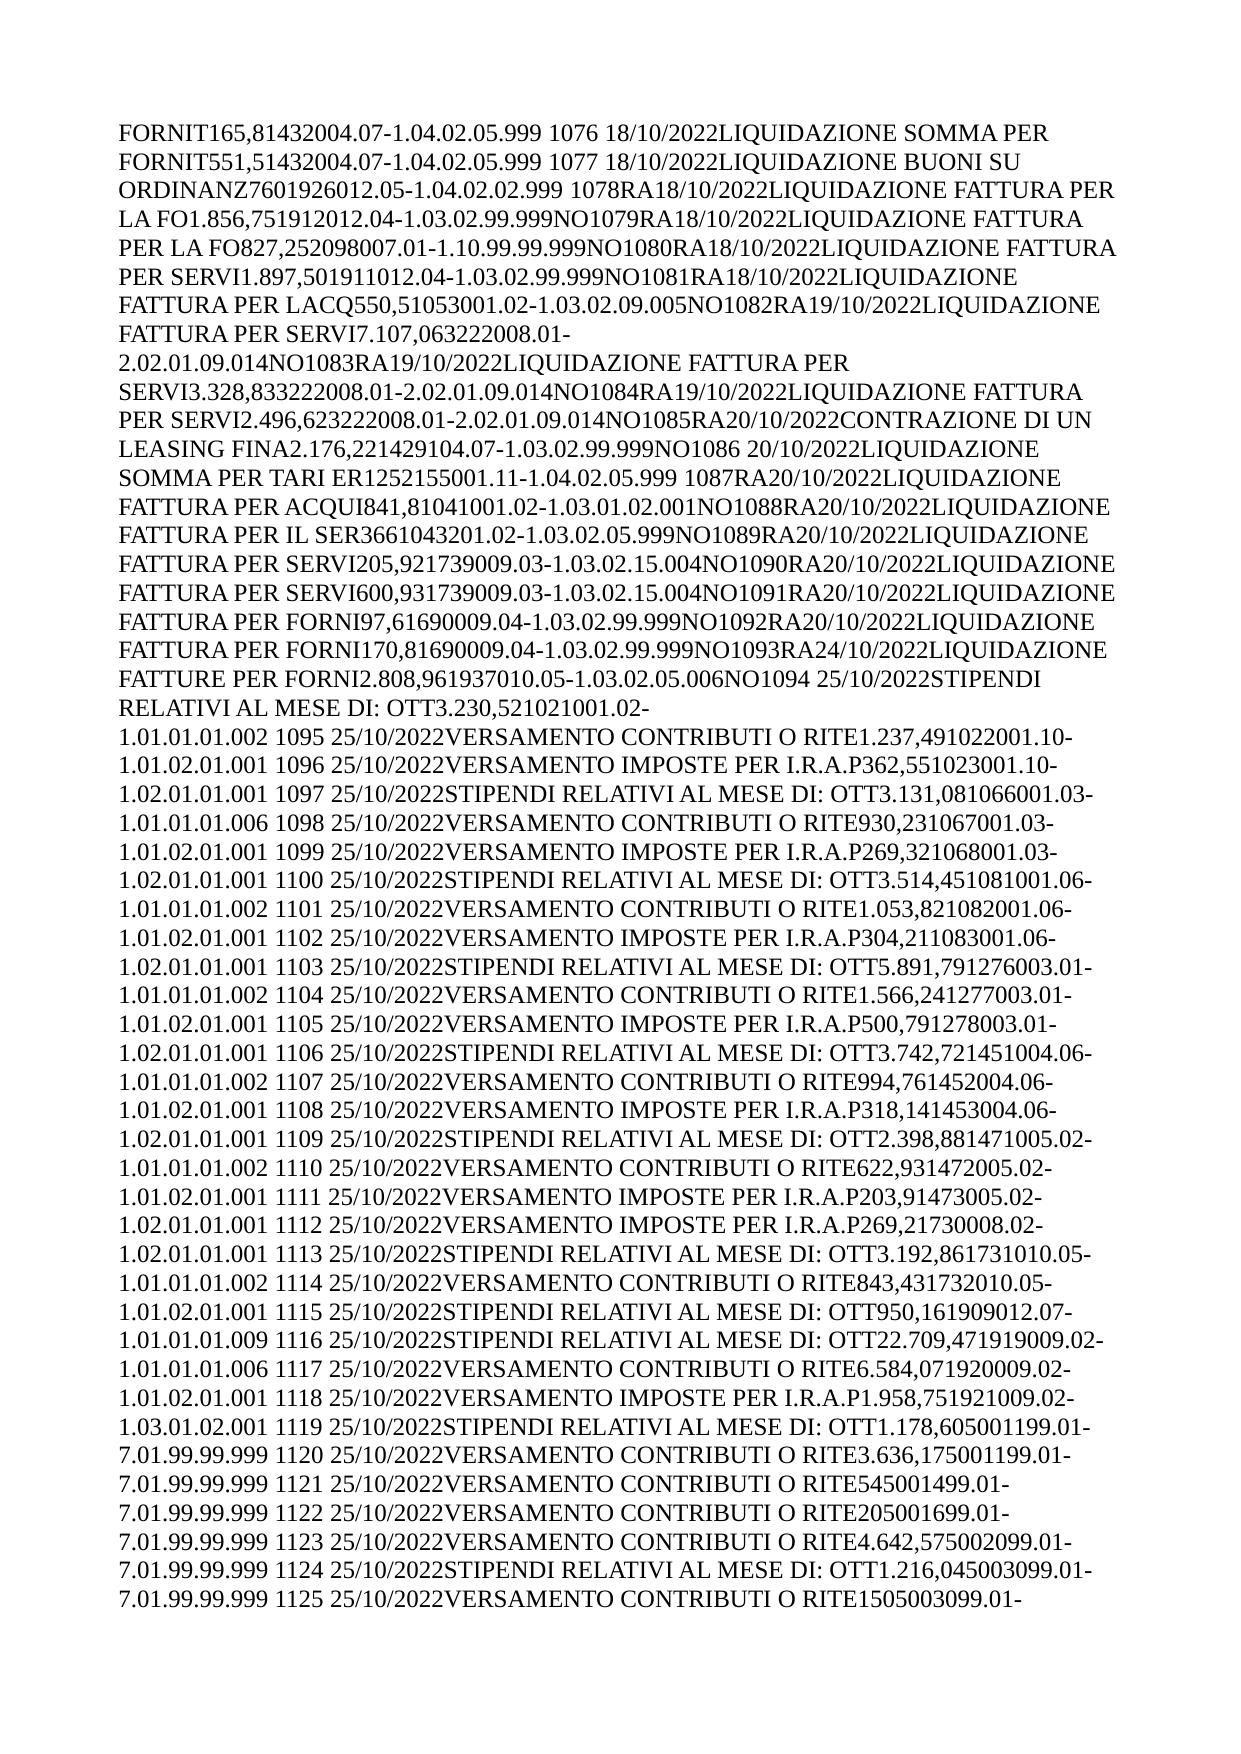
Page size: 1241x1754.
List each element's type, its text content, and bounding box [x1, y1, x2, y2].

text FORNIT165,81432004.07-1.04.02.05.999 1076 18/10/2022LIQUIDAZIONE SOMMA PER FORNIT551,51432004.07-1.04.02.05.999 1077 18/10/2022LIQUIDAZIONE BUONI SU ORDINANZ7601926012.05-1.04.02.02.999 1078RA18/10/2022LIQUIDAZIONE FATTURA PER LA FO1.856,751912012.04-1.03.02.99.999NO1079RA18/10/2022LIQUIDAZIONE FATTURA PER LA FO827,252098007.01-1.10.99.99.999NO1080RA18/10/2022LIQUIDAZIONE FATTURA PER SERVI1.897,501911012.04-1.03.02.99.999NO1081RA18/10/2022LIQUIDAZIONE FATTURA PER LACQ550,51053001.02-1.03.02.09.005NO1082RA19/10/2022LIQUIDAZIONE FATTURA PER SERVI7.107,063222008.01-2.02.01.09.014NO1083RA19/10/2022LIQUIDAZIONE FATTURA PER SERVI3.328,833222008.01-2.02.01.09.014NO1084RA19/10/2022LIQUIDAZIONE FATTURA PER SERVI2.496,623222008.01-2.02.01.09.014NO1085RA20/10/2022CONTRAZIONE DI UN LEASING FINA2.176,221429104.07-1.03.02.99.999NO1086 20/10/2022LIQUIDAZIONE SOMMA PER TARI ER1252155001.11-1.04.02.05.999 1087RA20/10/2022LIQUIDAZIONE FATTURA PER ACQUI841,81041001.02-1.03.01.02.001NO1088RA20/10/2022LIQUIDAZIONE FATTURA PER IL SER3661043201.02-1.03.02.05.999NO1089RA20/10/2022LIQUIDAZIONE FATTURA PER SERVI205,921739009.03-1.03.02.15.004NO1090RA20/10/2022LIQUIDAZIONE FATTURA PER SERVI600,931739009.03-1.03.02.15.004NO1091RA20/10/2022LIQUIDAZIONE FATTURA PER FORNI97,61690009.04-1.03.02.99.999NO1092RA20/10/2022LIQUIDAZIONE FATTURA PER FORNI170,81690009.04-1.03.02.99.999NO1093RA24/10/2022LIQUIDAZIONE FATTURE PER FORNI2.808,961937010.05-1.03.02.05.006NO1094 25/10/2022STIPENDI RELATIVI AL MESE DI: OTT3.230,521021001.02-1.01.01.01.002 1095 25/10/2022VERSAMENTO CONTRIBUTI O RITE1.237,491022001.10-1.01.02.01.001 1096 25/10/2022VERSAMENTO IMPOSTE PER I.R.A.P362,551023001.10-1.02.01.01.001 1097 25/10/2022STIPENDI RELATIVI AL MESE DI: OTT3.131,081066001.03-1.01.01.01.006 1098 25/10/2022VERSAMENTO CONTRIBUTI O RITE930,231067001.03-1.01.02.01.001 1099 25/10/2022VERSAMENTO IMPOSTE PER I.R.A.P269,321068001.03-1.02.01.01.001 1100 25/10/2022STIPENDI RELATIVI AL MESE DI: OTT3.514,451081001.06-1.01.01.01.002 1101 25/10/2022VERSAMENTO CONTRIBUTI O RITE1.053,821082001.06-1.01.02.01.001 1102 25/10/2022VERSAMENTO IMPOSTE PER I.R.A.P304,211083001.06-1.02.01.01.001 1103 25/10/2022STIPENDI RELATIVI AL MESE DI: OTT5.891,791276003.01-1.01.01.01.002 1104 25/10/2022VERSAMENTO CONTRIBUTI O RITE1.566,241277003.01-1.01.02.01.001 1105 25/10/2022VERSAMENTO IMPOSTE PER I.R.A.P500,791278003.01-1.02.01.01.001 1106 25/10/2022STIPENDI RELATIVI AL MESE DI: OTT3.742,721451004.06-1.01.01.01.002 1107 25/10/2022VERSAMENTO CONTRIBUTI O RITE994,761452004.06-1.01.02.01.001 1108 25/10/2022VERSAMENTO IMPOSTE PER I.R.A.P318,141453004.06-1.02.01.01.001 1109 25/10/2022STIPENDI RELATIVI AL MESE DI: OTT2.398,881471005.02-1.01.01.01.002 1110 25/10/2022VERSAMENTO CONTRIBUTI O RITE622,931472005.02-1.01.02.01.001 1111 25/10/2022VERSAMENTO IMPOSTE PER I.R.A.P203,91473005.02-1.02.01.01.001 1112 25/10/2022VERSAMENTO IMPOSTE PER I.R.A.P269,21730008.02-1.02.01.01.001 1113 25/10/2022STIPENDI RELATIVI AL MESE DI: OTT3.192,861731010.05-1.01.01.01.002 1114 25/10/2022VERSAMENTO CONTRIBUTI O RITE843,431732010.05-1.01.02.01.001 1115 25/10/2022STIPENDI RELATIVI AL MESE DI: OTT950,161909012.07-1.01.01.01.009 1116 25/10/2022STIPENDI RELATIVI AL MESE DI: OTT22.709,471919009.02-1.01.01.01.006 1117 25/10/2022VERSAMENTO CONTRIBUTI O RITE6.584,071920009.02-1.01.02.01.001 1118 25/10/2022VERSAMENTO IMPOSTE PER I.R.A.P1.958,751921009.02-1.03.01.02.001 1119 25/10/2022STIPENDI RELATIVI AL MESE DI: OTT1.178,605001199.01-7.01.99.99.999 1120 25/10/2022VERSAMENTO CONTRIBUTI O RITE3.636,175001199.01-7.01.99.99.999 1121 25/10/2022VERSAMENTO CONTRIBUTI O RITE545001499.01-7.01.99.99.999 1122 25/10/2022VERSAMENTO CONTRIBUTI O RITE205001699.01-7.01.99.99.999 1123 25/10/2022VERSAMENTO CONTRIBUTI O RITE4.642,575002099.01-7.01.99.99.999 1124 25/10/2022STIPENDI RELATIVI AL MESE DI: OTT1.216,045003099.01-7.01.99.99.999 1125 25/10/2022VERSAMENTO CONTRIBUTI O RITE1505003099.01- [118, 118, 1122, 1613]
